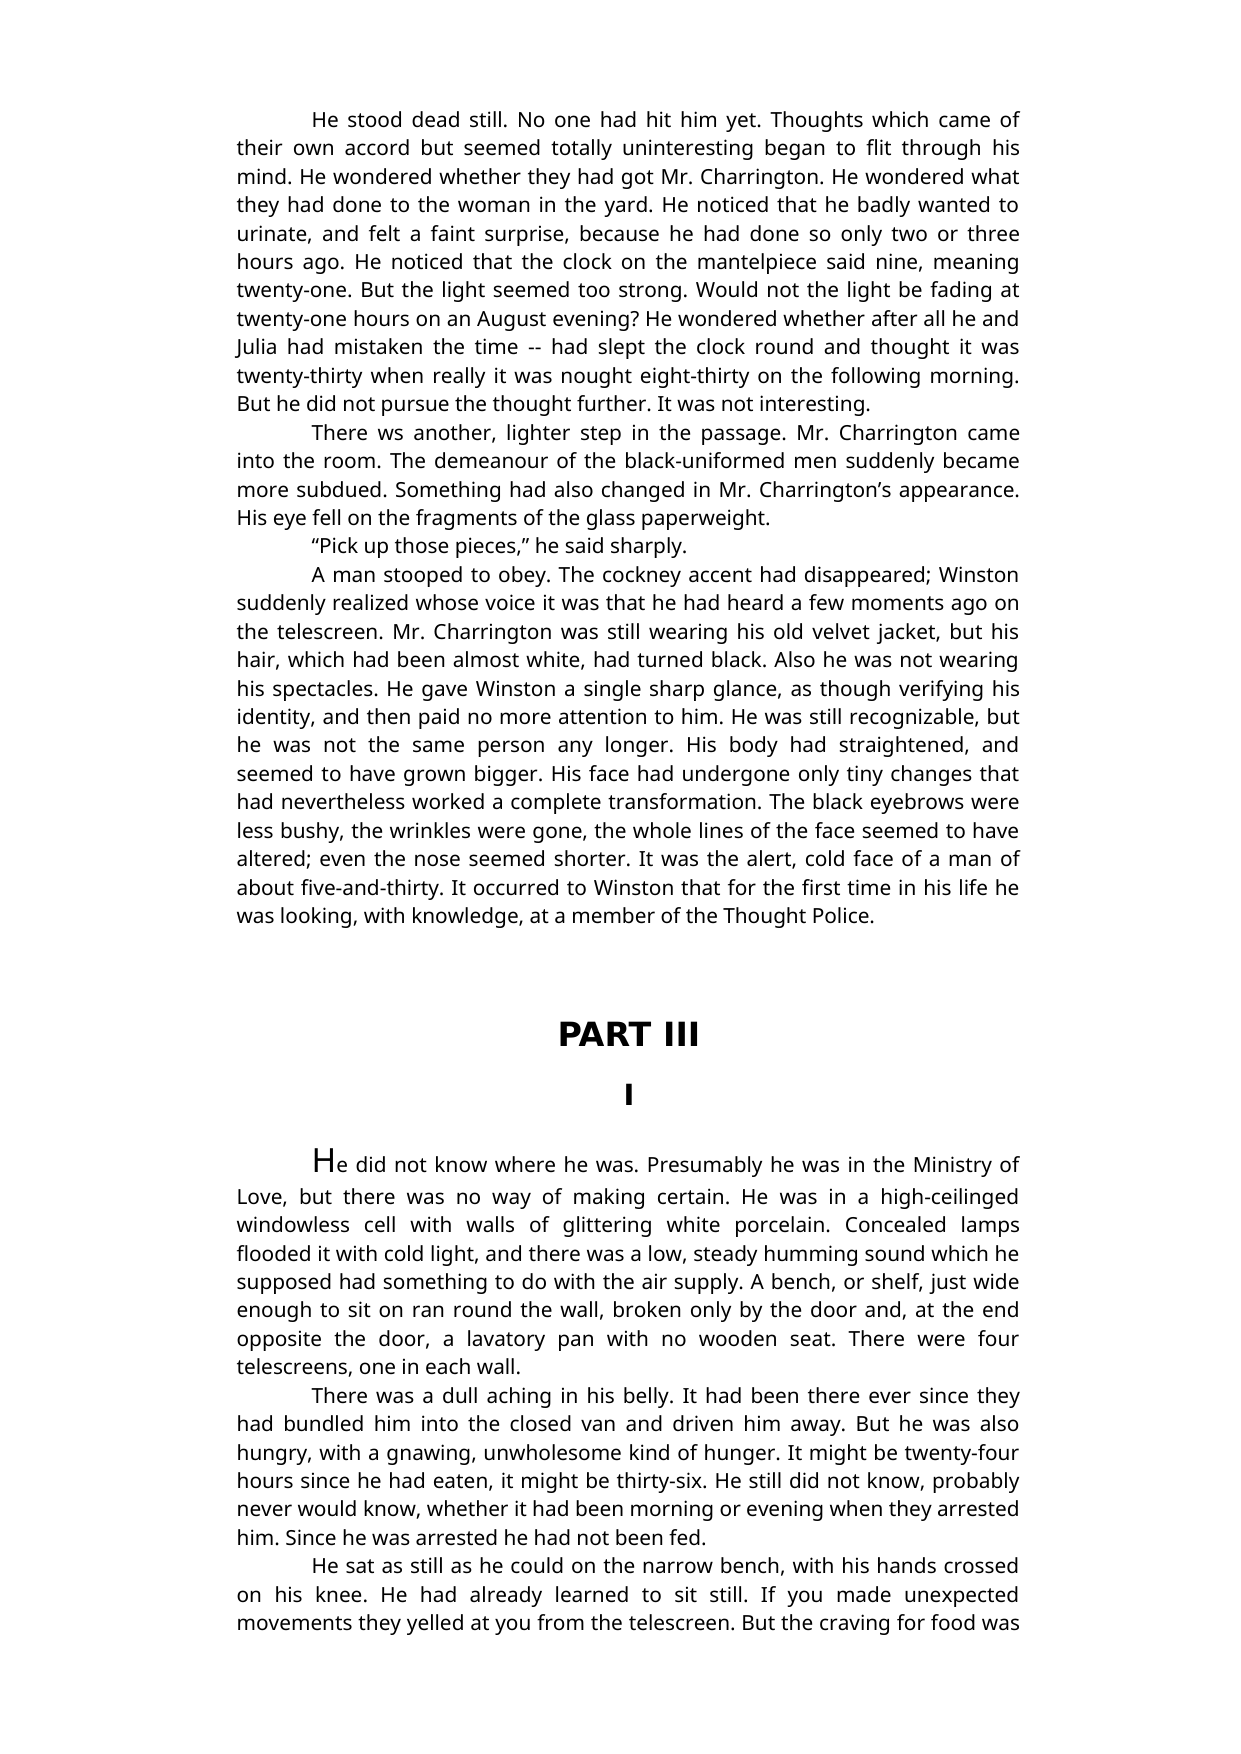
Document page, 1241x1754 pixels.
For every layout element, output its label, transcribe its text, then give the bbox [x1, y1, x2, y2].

text He sat as still as he could on the narrow bench, with his hands crossed on his knee. He had already learned to sit still. If you made unexpected movements they yelled at you from the telescreen. But the craving for food was [236, 1551, 1021, 1637]
text He stood dead still. No one had hit him yet. Thoughts which came of their own accord but seemed totally uninteresting began to flit through his mind. He wondered whether they had got Mr. Charrington. He wondered what they had done to the woman in the yard. He noticed that he badly wanted to urinate, and felt a faint surprise, because he had done so only two or three hours ago. He noticed that the clock on the mantelpiece said nine, meaning twenty-one. But the light seemed too strong. Would not the light be fading at twenty-one hours on an August evening? He wondered whether after all he and Julia had mistaken the time -- had slept the clock round and thought it was twenty-thirty when really it was nought eight-thirty on the following morning. But he did not pursue the thought further. It was not interesting. [236, 105, 1021, 418]
text A man stooped to obey. The cockney accent had disappeared; Winston suddenly realized whose voice it was that he had heard a few moments ago on the telescreen. Mr. Charrington was still wearing his old velvet jacket, but his hair, which had been almost white, had turned black. Also he was not wearing his spectacles. He gave Winston a single sharp glance, as though verifying his identity, and then paid no more attention to him. He was still recognizable, but he was not the same person any longer. His body had straightened, and seemed to have grown bigger. His face had undergone only tiny changes that had nevertheless worked a complete transformation. The black eyebrows were less bushy, the wrinkles were gone, the whole lines of the face seemed to have altered; even the nose seemed shorter. It was the alert, cold face of a man of about five-and-thirty. It occurred to Winston that for the first time in his life he was looking, with knowledge, at a member of the Thought Police. [236, 560, 1021, 930]
text There ws another, lighter step in the passage. Mr. Charrington came into the room. The demeanour of the black-uniformed men suddenly became more subdued. Something had also changed in Mr. Charrington’s appearance. His eye fell on the fragments of the glass paperweight. [236, 418, 1021, 532]
text I [236, 1078, 1021, 1112]
text There was a dull aching in his belly. It had been there ever since they had bundled him into the closed van and driven him away. But he was also hungry, with a gnawing, unwholesome kind of hunger. It might be twenty-four hours since he had eaten, it might be thirty-six. He still did not know, probably never would know, whether it had been morning or evening when they arrested him. Since he was arrested he had not been fed. [236, 1381, 1021, 1551]
text “Pick up those pieces,” he said sharply. [236, 532, 1021, 560]
text He did not know where he was. Presumably he was in the Ministry of Love, but there was no way of making certain. He was in a high-ceilinged windowless cell with walls of glittering white porcelain. Concealed lamps flooded it with cold light, and there was a low, steady humming sound which he supposed had something to do with the air supply. A bench, or shelf, just wide enough to sit on ran round the wall, broken only by the door and, at the end opposite the door, a lavatory pan with no wooden seat. There were four telescreens, one in each wall. [236, 1136, 1021, 1381]
text PART III [236, 1015, 1021, 1054]
